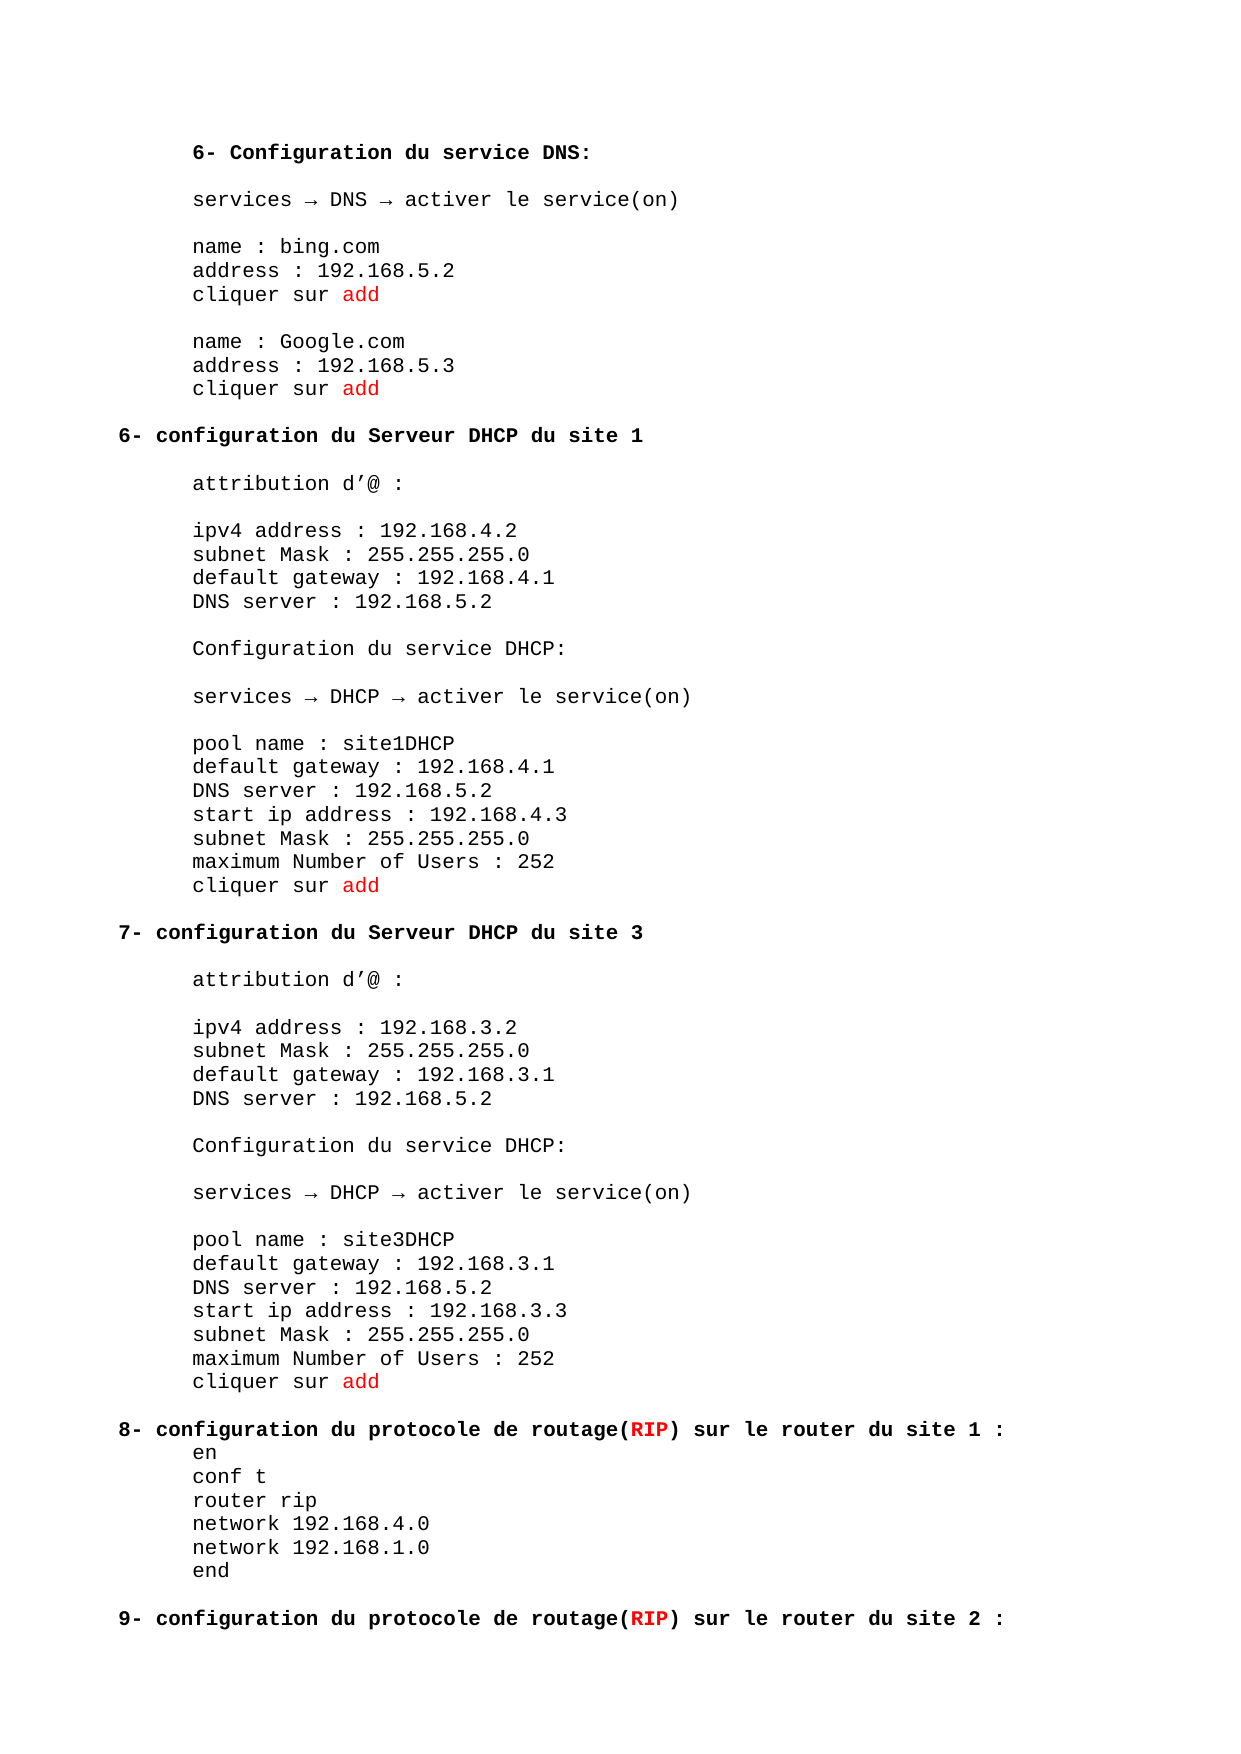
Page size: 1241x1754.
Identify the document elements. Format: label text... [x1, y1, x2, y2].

text default gateway : 192.168.4.1 [118, 567, 1122, 591]
text subnet Mask : 255.255.255.0 [118, 544, 1122, 567]
text 6- Configuration du service DNS: [118, 142, 1122, 165]
text address : 192.168.5.3 [118, 354, 1122, 378]
text pool name : site1DHCP [118, 733, 1122, 757]
text name : Google.com [118, 331, 1122, 354]
text maximum Number of Users : 252 [118, 1348, 1122, 1371]
text subnet Mask : 255.255.255.0 [118, 1040, 1122, 1064]
text conf t [118, 1466, 1122, 1489]
text DNS server : 192.168.5.2 [118, 591, 1122, 615]
text pool name : site3DHCP [118, 1229, 1122, 1253]
text services → DHCP → activer le service(on) [118, 1182, 1122, 1206]
text ipv4 address : 192.168.3.2 [118, 1017, 1122, 1040]
text DNS server : 192.168.5.2 [118, 1277, 1122, 1300]
text network 192.168.4.0 [118, 1513, 1122, 1537]
text 6- configuration du Serveur DHCP du site 1 [118, 426, 1122, 449]
text DNS server : 192.168.5.2 [118, 1088, 1122, 1111]
text cliquer sur add [118, 378, 1122, 402]
text name : bing.com [118, 236, 1122, 260]
text en [118, 1442, 1122, 1466]
text ipv4 address : 192.168.4.2 [118, 520, 1122, 544]
text start ip address : 192.168.4.3 [118, 804, 1122, 827]
text cliquer sur add [118, 875, 1122, 898]
text start ip address : 192.168.3.3 [118, 1300, 1122, 1324]
text Configuration du service DHCP: [118, 1135, 1122, 1158]
text Configuration du service DHCP: [118, 638, 1122, 662]
text 7- configuration du Serveur DHCP du site 3 [118, 922, 1122, 946]
text services → DHCP → activer le service(on) [118, 686, 1122, 709]
text end [118, 1561, 1122, 1584]
text services → DNS → activer le service(on) [118, 189, 1122, 213]
text subnet Mask : 255.255.255.0 [118, 827, 1122, 851]
text attribution d’@ : [118, 473, 1122, 496]
text cliquer sur add [118, 284, 1122, 307]
text default gateway : 192.168.3.1 [118, 1064, 1122, 1088]
text network 192.168.1.0 [118, 1537, 1122, 1561]
text subnet Mask : 255.255.255.0 [118, 1324, 1122, 1348]
text maximum Number of Users : 252 [118, 851, 1122, 875]
text default gateway : 192.168.3.1 [118, 1253, 1122, 1277]
text address : 192.168.5.2 [118, 260, 1122, 284]
text 9- configuration du protocole de routage(RIP) sur le router du site 2 : [118, 1608, 1122, 1631]
text attribution d’@ : [118, 969, 1122, 993]
text DNS server : 192.168.5.2 [118, 780, 1122, 804]
text default gateway : 192.168.4.1 [118, 757, 1122, 780]
text cliquer sur add [118, 1371, 1122, 1395]
text router rip [118, 1489, 1122, 1513]
text 8- configuration du protocole de routage(RIP) sur le router du site 1 : [118, 1419, 1122, 1442]
